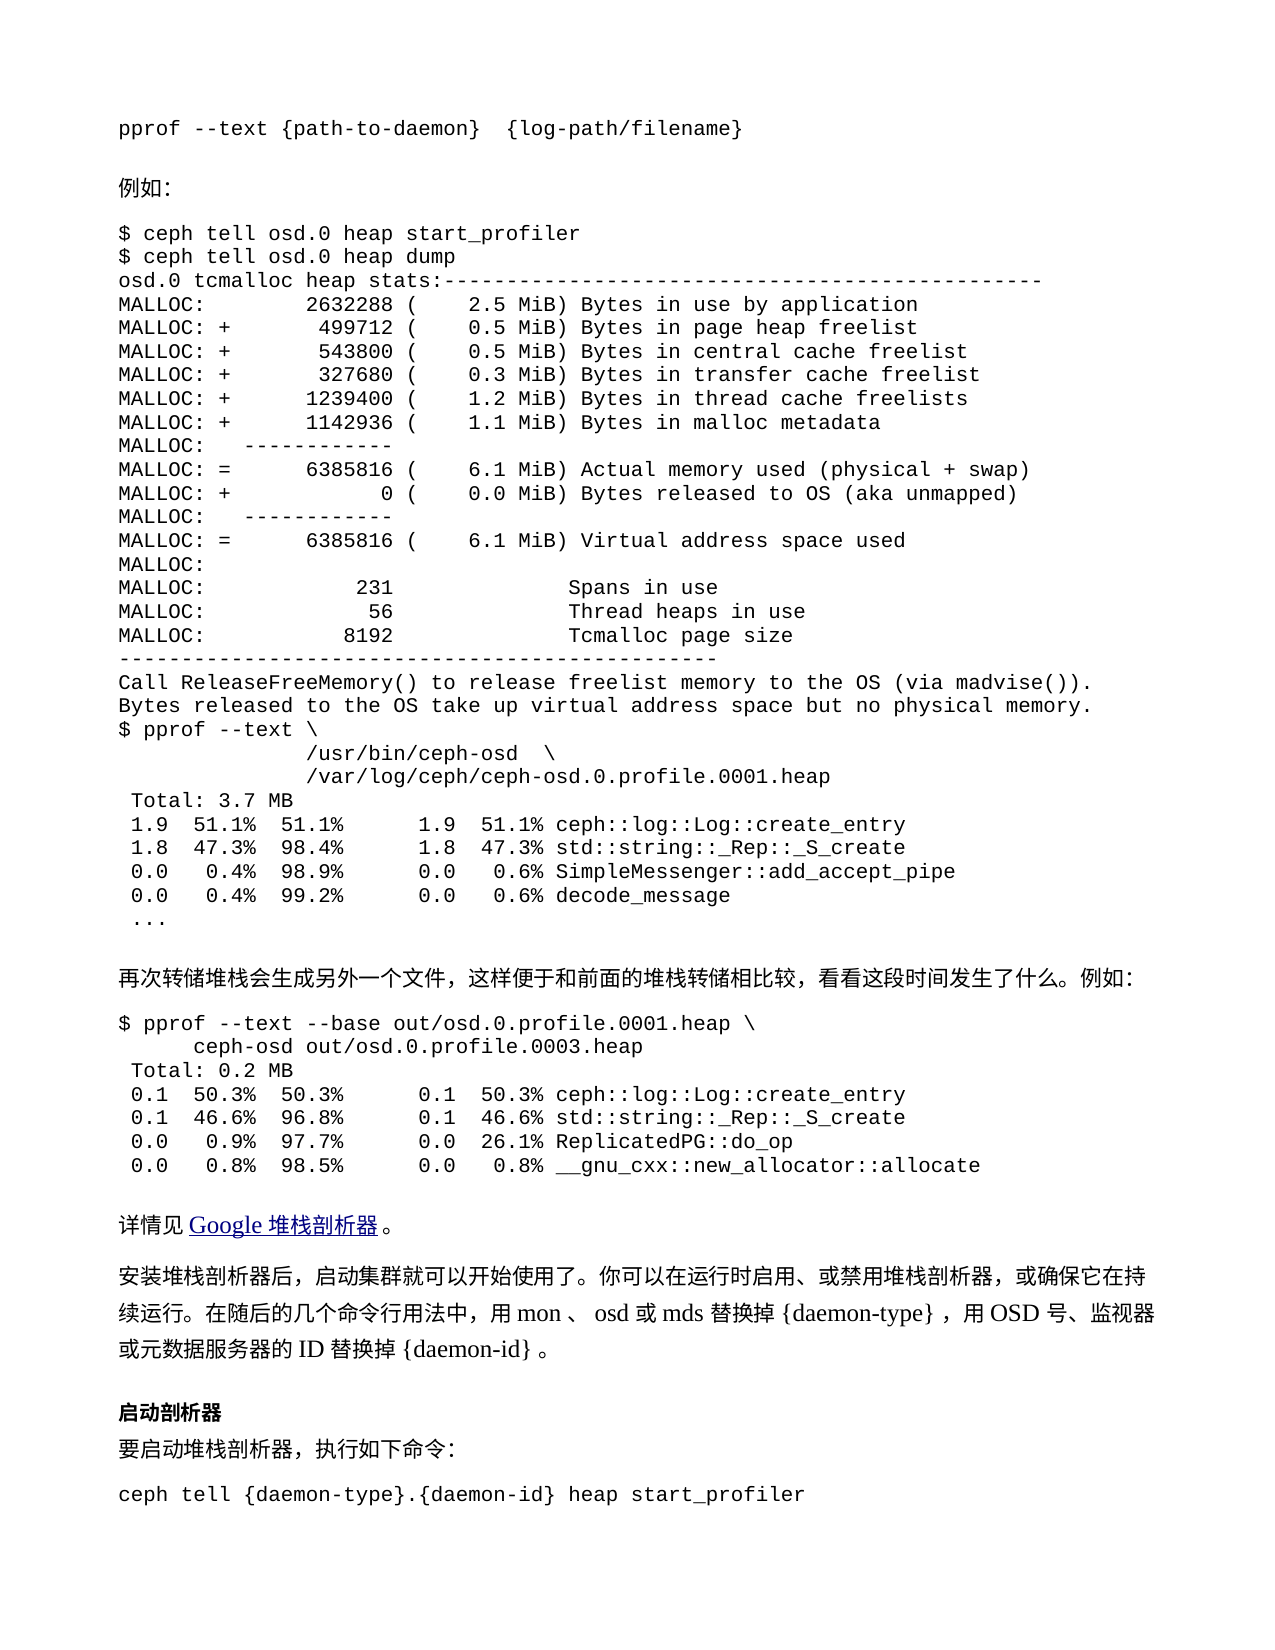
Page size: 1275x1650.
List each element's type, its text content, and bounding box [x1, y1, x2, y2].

text Bytes released to the OS take up virtual address space but no physical memory. [118, 696, 1157, 719]
text MALLOC: [118, 554, 1157, 577]
text MALLOC: + 0 ( 0.0 MiB) Bytes released to OS (aka unmapped) [118, 483, 1157, 506]
text MALLOC: = 6385816 ( 6.1 MiB) Virtual address space used [118, 530, 1157, 554]
text 0.0 0.9% 97.7% 0.0 26.1% ReplicatedPG::do_op [118, 1131, 1157, 1155]
text MALLOC: 8192 Tcmalloc page size [118, 624, 1157, 648]
text 0.0 0.4% 98.9% 0.0 0.6% SimpleMessenger::add_accept_pipe [118, 861, 1157, 885]
text 例如： [118, 171, 1157, 203]
text pprof --text {path-to-daemon} {log-path/filename} [118, 118, 1157, 142]
text MALLOC: 2632288 ( 2.5 MiB) Bytes in use by application [118, 293, 1157, 317]
text MALLOC: 56 Thread heaps in use [118, 601, 1157, 624]
text 安装堆栈剖析器后，启动集群就可以开始使用了。你可以在运行时启用、或禁用堆栈剖析器，或确保它在持续运行。在随后的几个命令行用法中，用 mon 、 osd 或 mds 替换掉 {daemon-type} ，用 OSD 号、监视器或元数据服务器的 ID 替换掉 {daemon-id} 。 [118, 1259, 1157, 1364]
text ceph tell {daemon-type}.{daemon-id} heap start_profiler [118, 1484, 1157, 1507]
text $ ceph tell osd.0 heap start_profiler [118, 223, 1157, 246]
text ------------------------------------------------ [118, 648, 1157, 672]
text osd.0 tcmalloc heap stats:------------------------------------------------ [118, 270, 1157, 293]
text Total: 0.2 MB [118, 1060, 1157, 1084]
text MALLOC: + 1239400 ( 1.2 MiB) Bytes in thread cache freelists [118, 388, 1157, 412]
text 0.1 50.3% 50.3% 0.1 50.3% ceph::log::Log::create_entry [118, 1084, 1157, 1107]
text 0.0 0.4% 99.2% 0.0 0.6% decode_message [118, 885, 1157, 908]
text 0.0 0.8% 98.5% 0.0 0.8% __gnu_cxx::new_allocator::allocate [118, 1155, 1157, 1178]
text MALLOC: ------------ [118, 435, 1157, 459]
text 详情见 Google 堆栈剖析器 。 [118, 1208, 1157, 1239]
text ... [118, 908, 1157, 932]
text /var/log/ceph/ceph-osd.0.profile.0001.heap [118, 766, 1157, 790]
text 1.9 51.1% 51.1% 1.9 51.1% ceph::log::Log::create_entry [118, 814, 1157, 837]
text 要启动堆栈剖析器，执行如下命令： [118, 1432, 1157, 1464]
text Call ReleaseFreeMemory() to release freelist memory to the OS (via madvise()). [118, 672, 1157, 696]
text MALLOC: ------------ [118, 506, 1157, 530]
text MALLOC: = 6385816 ( 6.1 MiB) Actual memory used (physical + swap) [118, 459, 1157, 483]
text MALLOC: + 327680 ( 0.3 MiB) Bytes in transfer cache freelist [118, 364, 1157, 388]
text MALLOC: + 543800 ( 0.5 MiB) Bytes in central cache freelist [118, 341, 1157, 364]
subtitle 启动剖析器 [118, 1396, 1157, 1426]
text MALLOC: + 1142936 ( 1.1 MiB) Bytes in malloc metadata [118, 412, 1157, 435]
text MALLOC: 231 Spans in use [118, 577, 1157, 601]
text $ pprof --text \ [118, 719, 1157, 743]
text MALLOC: + 499712 ( 0.5 MiB) Bytes in page heap freelist [118, 317, 1157, 341]
text 1.8 47.3% 98.4% 1.8 47.3% std::string::_Rep::_S_create [118, 837, 1157, 861]
text $ ceph tell osd.0 heap dump [118, 246, 1157, 270]
text 再次转储堆栈会生成另外一个文件，这样便于和前面的堆栈转储相比较，看看这段时间发生了什么。例如： [118, 961, 1157, 993]
text ceph-osd out/osd.0.profile.0003.heap [118, 1036, 1157, 1060]
text 0.1 46.6% 96.8% 0.1 46.6% std::string::_Rep::_S_create [118, 1107, 1157, 1131]
text $ pprof --text --base out/osd.0.profile.0001.heap \ [118, 1013, 1157, 1036]
text Total: 3.7 MB [118, 790, 1157, 814]
text /usr/bin/ceph-osd \ [118, 743, 1157, 766]
